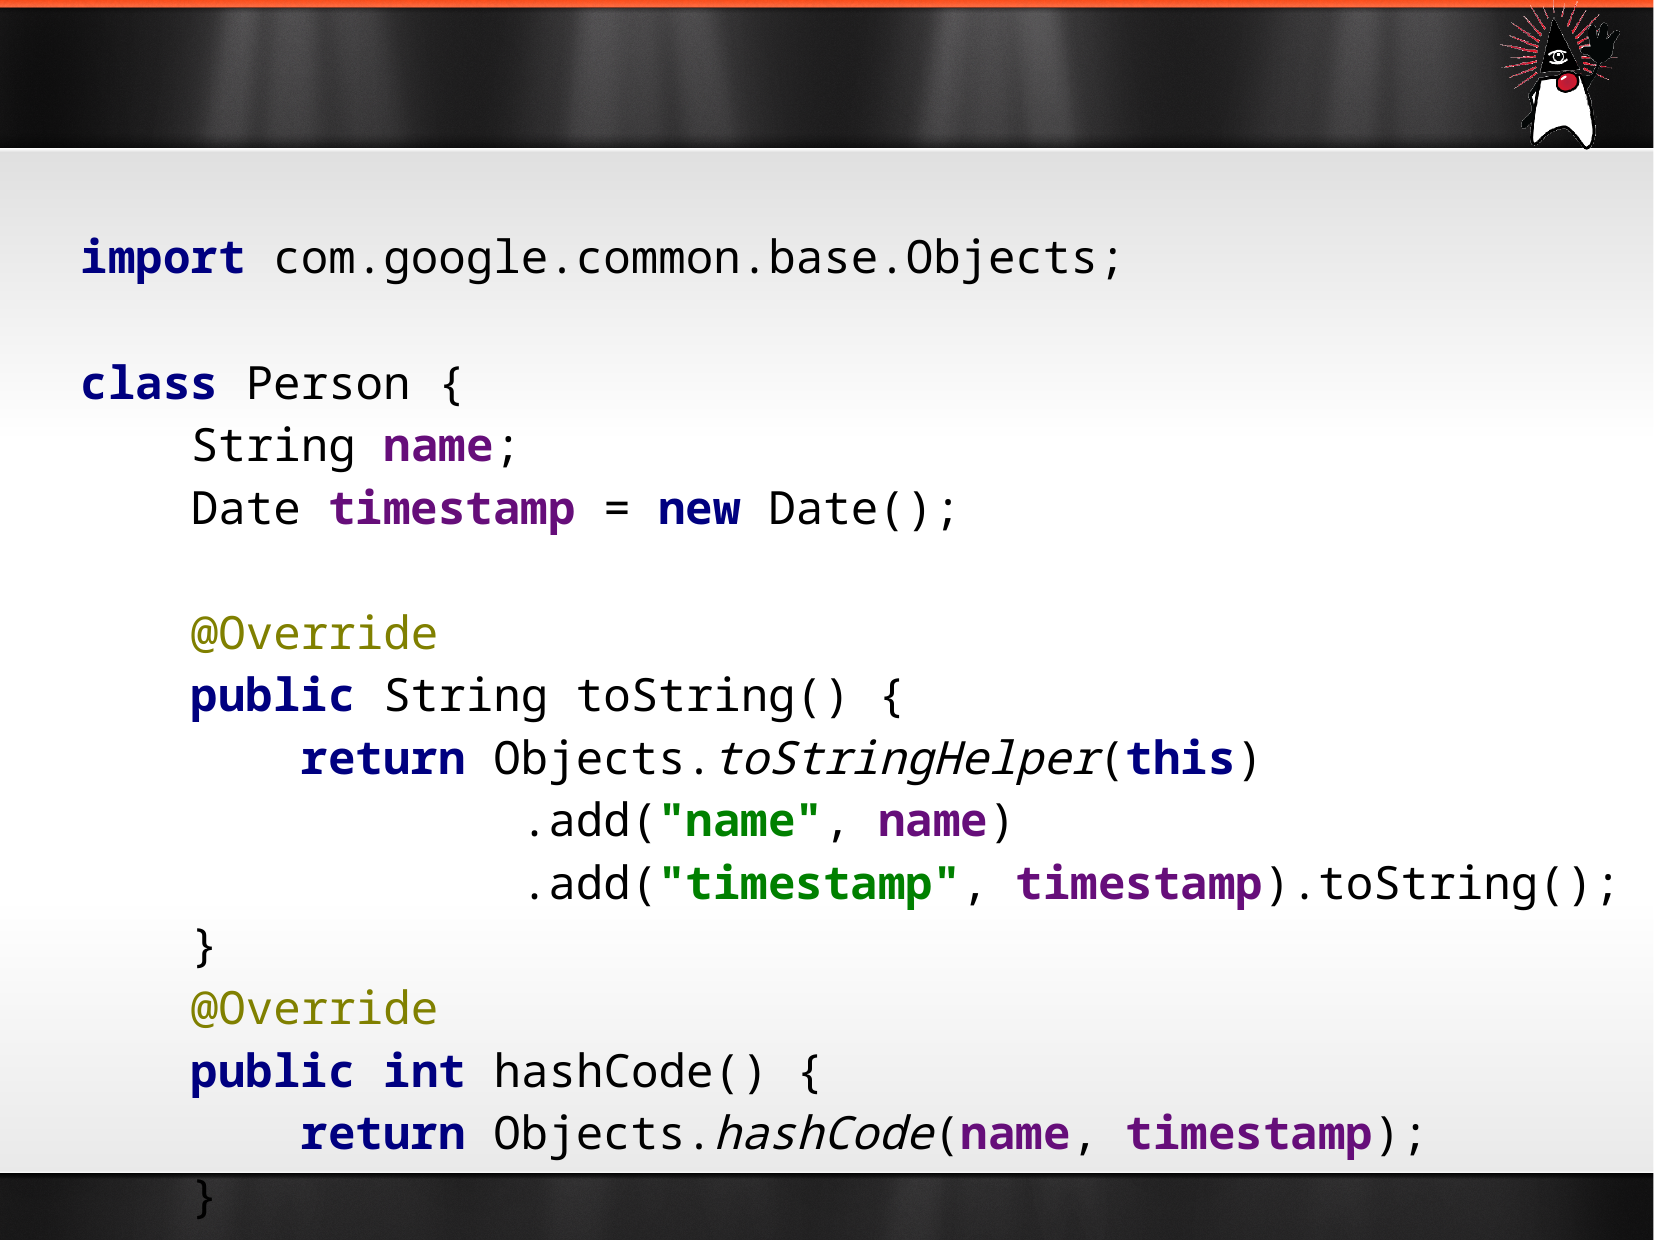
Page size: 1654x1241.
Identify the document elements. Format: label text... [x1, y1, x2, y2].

subtitle import com.google.common.base.Objects; class Person { String name; Date timestamp = new Date(); @Override public String toString() { return Objects.toStringHelper(this) .add("name", name) .add("timestamp", timestamp).toString(); } @Override public int hashCode() { return Objects.hashCode(name, timestamp); } } [80, 225, 1654, 1241]
picture [0, 0, 1654, 1240]
